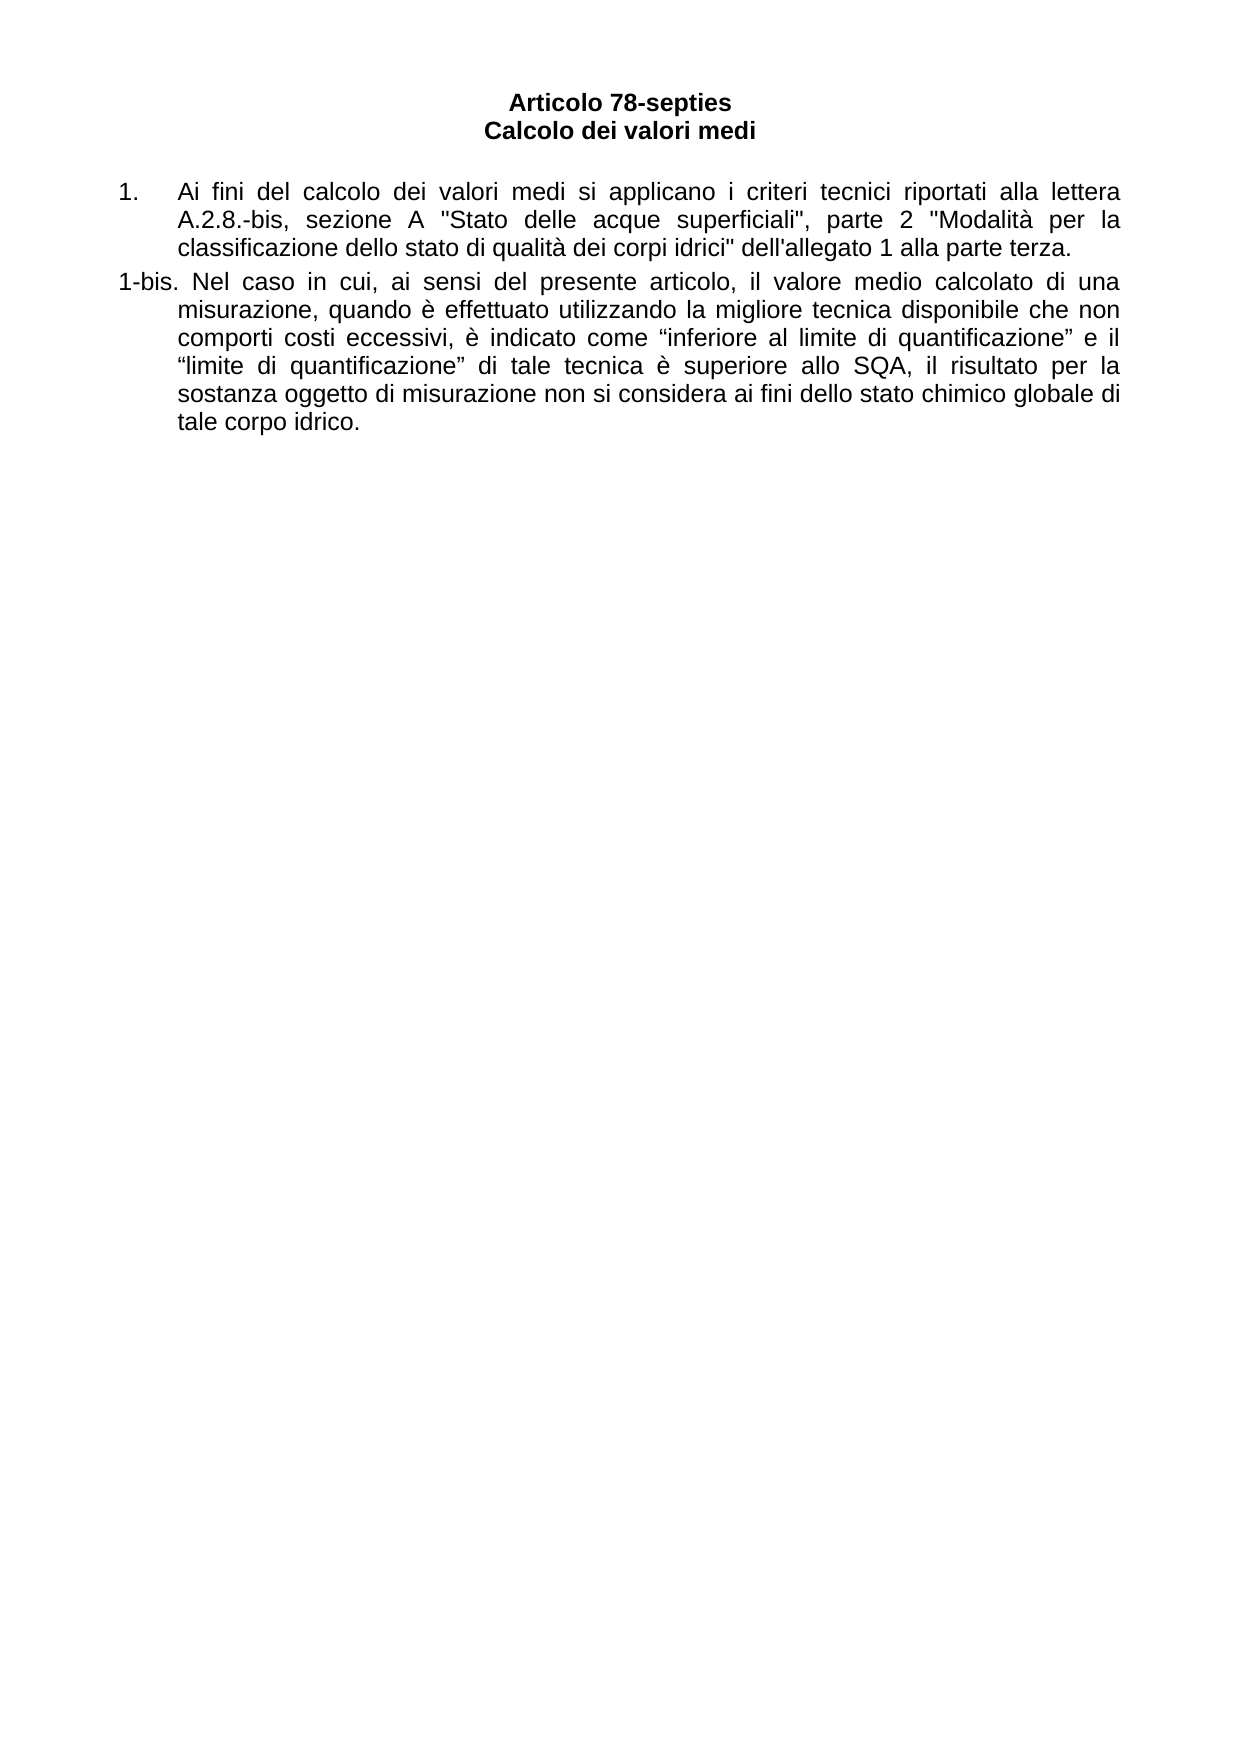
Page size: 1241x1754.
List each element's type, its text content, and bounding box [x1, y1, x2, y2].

subtitle Articolo 78-septies Calcolo dei valori medi [118, 88, 1122, 144]
text 1-bis. Nel caso in cui, ai sensi del presente articolo, il valore medio calcolato di una misurazione, quando è effettuato utilizzando la migliore tecnica disponibile che non comporti costi eccessivi, è indicato come “inferiore al limite di quantificazione” e il “limite di quantificazione” di tale tecnica è superiore allo SQA, il risultato per la sostanza oggetto di misurazione non si considera ai fini dello stato chimico globale di tale corpo idrico. [118, 268, 1122, 435]
text 1. Ai fini del calcolo dei valori medi si applicano i criteri tecnici riportati alla lettera A.2.8.-bis, sezione A "Stato delle acque superficiali", parte 2 "Modalità per la classificazione dello stato di qualità dei corpi idrici" dell'allegato 1 alla parte terza. [118, 178, 1122, 262]
